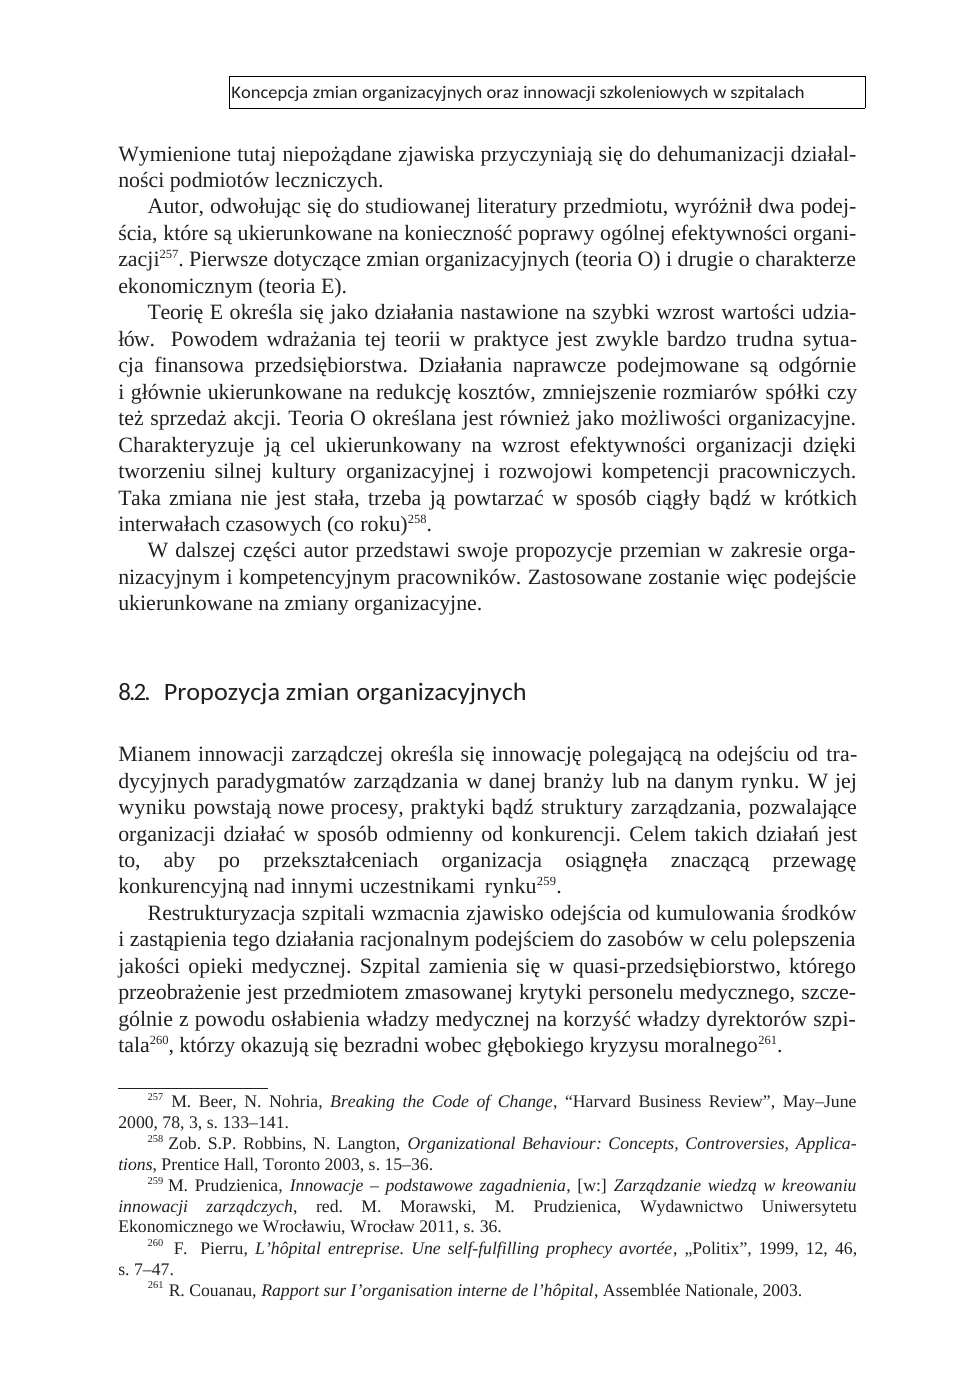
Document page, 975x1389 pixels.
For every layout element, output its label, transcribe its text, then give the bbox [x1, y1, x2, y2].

text 259 M. Prudzienica, Innowacje – podstawowe zagadnienia, [w:] Zarządzanie wiedzą w kreowaniu innowacji zarządczych, red. M. Morawski, M. Prudzienica, Wydawnictwo Uniwersytetu Ekonomicznego we Wrocławiu, Wrocław 2011, s. 36. [118, 1174, 857, 1237]
text Autor, odwołując się do studiowanej literatury przedmiotu, wyróżnił dwa podej- ścia, które są ukierunkowane na konieczność poprawy ogólnej efektywności organi- zacji257. Pierwsze dotyczące zmian organizacyjnych (teoria O) i drugie o charakterze ekonomicznym (teoria E). [118, 193, 857, 298]
text 260 F. Pierru, L’hôpital entreprise. Une self-fulfilling prophecy avortée, „Politix”, 1999, 12, 46, s. 7–47. [118, 1237, 857, 1279]
text Restrukturyzacja szpitali wzmacnia zjawisko odejścia od kumulowania środków i zastąpienia tego działania racjonalnym podejściem do zasobów w celu polepszenia jakości opieki medycznej. Szpital zamienia się w quasi-przedsiębiorstwo, którego przeobrażenie jest przedmiotem zmasowanej krytyki personelu medycznego, szcze- gólnie z powodu osłabienia władzy medycznej na korzyść władzy dyrektorów szpi- tala260, którzy okazują się bezradni wobec głębokiego kryzysu moralnego261. [118, 900, 857, 1057]
subtitle Propozycja zmian organizacyjnych [118, 676, 869, 707]
text Wymienione tutaj niepożądane zjawiska przyczyniają się do dehumanizacji działal- ności podmiotów leczniczych. [118, 141, 857, 192]
text Mianem innowacji zarządczej określa się innowację polegającą na odejściu od tra- dycyjnych paradygmatów zarządzania w danej branży lub na danym rynku. W jej wyniku powstają nowe procesy, praktyki bądź struktury zarządzania, pozwalające organizacji działać w sposób odmienny od konkurencji. Celem takich działań jest to, aby po przekształceniach organizacja osiągnęła znaczącą przewagę konkurencyjną nad innymi uczestnikami rynku259. [118, 741, 857, 899]
text 261 R. Couanau, Rapport sur I’organisation interne de l’hôpital, Assemblée Nationale, 2003. [148, 1279, 869, 1300]
text Teorię E określa się jako działania nastawione na szybki wzrost wartości udzia- łów. Powodem wdrażania tej teorii w praktyce jest zwykle bardzo trudna sytua- cja finansowa przedsiębiorstwa. Działania naprawcze podejmowane są odgórnie i głównie ukierunkowane na redukcję kosztów, zmniejszenie rozmiarów spółki czy też sprzedaż akcji. Teoria O określana jest również jako możliwości organizacyjne. Charakteryzuje ją cel ukierunkowany na wzrost efektywności organizacji dzięki tworzeniu silnej kultury organizacyjnej i rozwojowi kompetencji pracowniczych. Taka zmiana nie jest stała, trzeba ją powtarzać w sposób ciągły bądź w krótkich interwałach czasowych (co roku)258. [118, 299, 857, 536]
text 258 Zob. S.P. Robbins, N. Langton, Organizational Behaviour: Concepts, Controversies, Applica- tions, Prentice Hall, Toronto 2003, s. 15–36. [118, 1132, 857, 1174]
text W dalszej części autor przedstawi swoje propozycje przemian w zakresie orga- nizacyjnym i kompetencyjnym pracowników. Zastosowane zostanie więc podejście ukierunkowane na zmiany organizacyjne. [118, 537, 857, 616]
text 257 M. Beer, N. Nohria, Breaking the Code of Change, “Harvard Business Review”, May–June 2000, 78, 3, s. 133–141. [118, 1085, 857, 1132]
